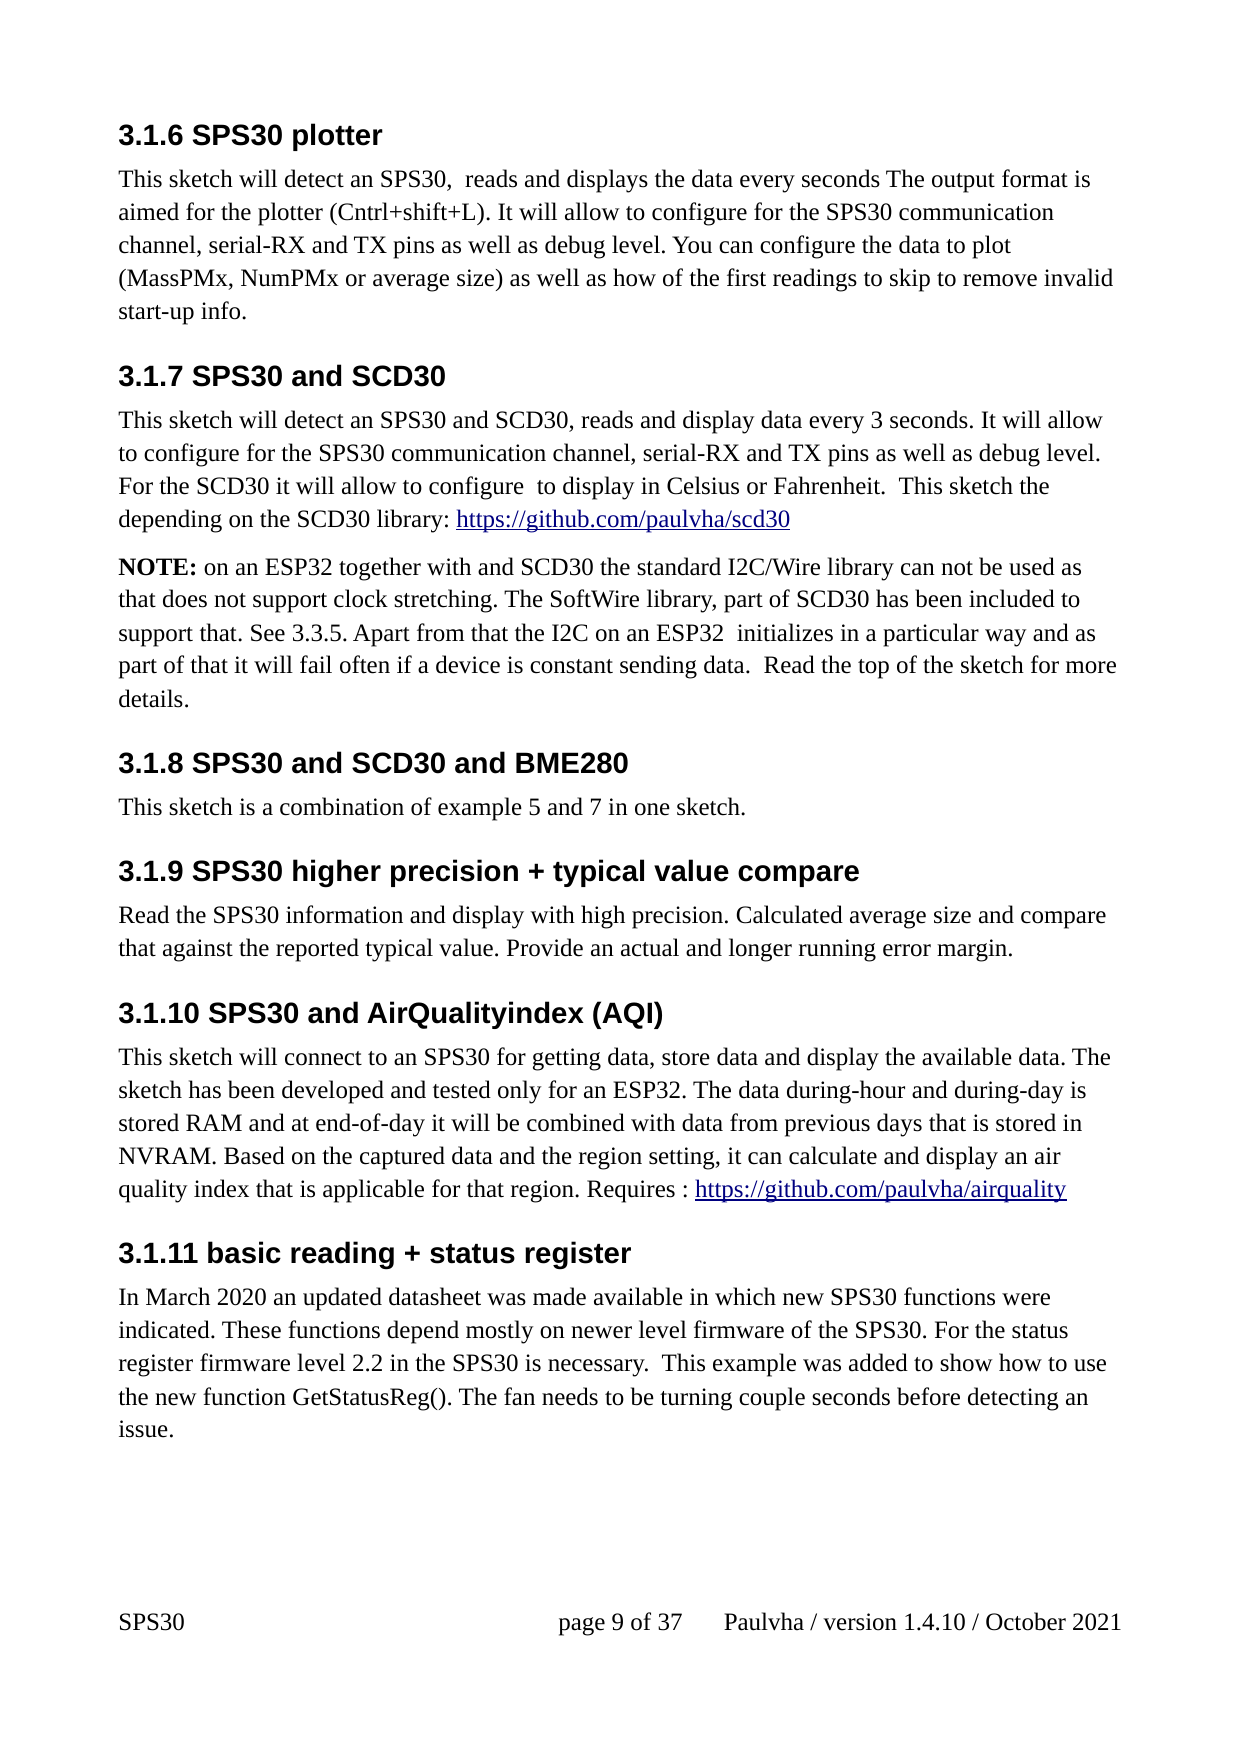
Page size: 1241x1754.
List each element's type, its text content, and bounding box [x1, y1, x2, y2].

text This sketch will detect an SPS30, reads and displays the data every seconds The output format is aimed for the plotter (Cntrl+shift+L). It will allow to configure for the SPS30 communication channel, serial-RX and TX pins as well as debug level. You can configure the data to plot (MassPMx, NumPMx or average size) as well as how of the first readings to skip to remove invalid start-up info. [118, 164, 1122, 325]
text This sketch is a combination of example 5 and 7 in one sketch. [118, 792, 1122, 821]
text NOTE: on an ESP32 together with and SCD30 the standard I2C/Wire library can not be used as that does not support clock stretching. The SoftWire library, part of SCD30 has been included to support that. See 3.3.5. Apart from that the I2C on an ESP32 initializes in a particular way and as part of that it will fail often if a device is constant sending data. Read the top of the sketch for more details. [118, 552, 1122, 712]
subtitle 3.1.9 SPS30 higher precision + typical value compare [118, 854, 1122, 888]
text Read the SPS30 information and display with high precision. Calculated average size and compare that against the reported typical value. Provide an actual and longer running error margin. [118, 901, 1122, 962]
text In March 2020 an updated datasheet was made available in which new SPS30 functions were indicated. These functions depend mostly on newer level firmware of the SPS30. For the status register firmware level 2.2 in the SPS30 is necessary. This example was added to show how to use the new function GetStatusReg(). The fan needs to be turning couple seconds before detecting an issue. [118, 1282, 1122, 1443]
subtitle 3.1.11 basic reading + status register [118, 1236, 1122, 1270]
text This sketch will connect to an SPS30 for getting data, store data and display the available data. The sketch has been developed and tested only for an ESP32. The data during-hour and during-day is stored RAM and at end-of-day it will be combined with data from previous days that is stored in NVRAM. Based on the captured data and the region setting, it can calculate and display an air quality index that is applicable for that region. Requires : https://github.com/paulvha/airquality [118, 1042, 1122, 1203]
subtitle 3.1.10 SPS30 and AirQualityindex (AQI) [118, 996, 1122, 1029]
subtitle 3.1.8 SPS30 and SCD30 and BME280 [118, 746, 1122, 779]
text This sketch will detect an SPS30 and SCD30, reads and display data every 3 seconds. It will allow to configure for the SPS30 communication channel, serial-RX and TX pins as well as debug level. For the SCD30 it will allow to configure to display in Celsius or Fahrenheit. This sketch the depending on the SCD30 library: https://github.com/paulvha/scd30 [118, 405, 1122, 533]
subtitle 3.1.7 SPS30 and SCD30 [118, 359, 1122, 392]
subtitle 3.1.6 SPS30 plotter [118, 118, 1122, 152]
